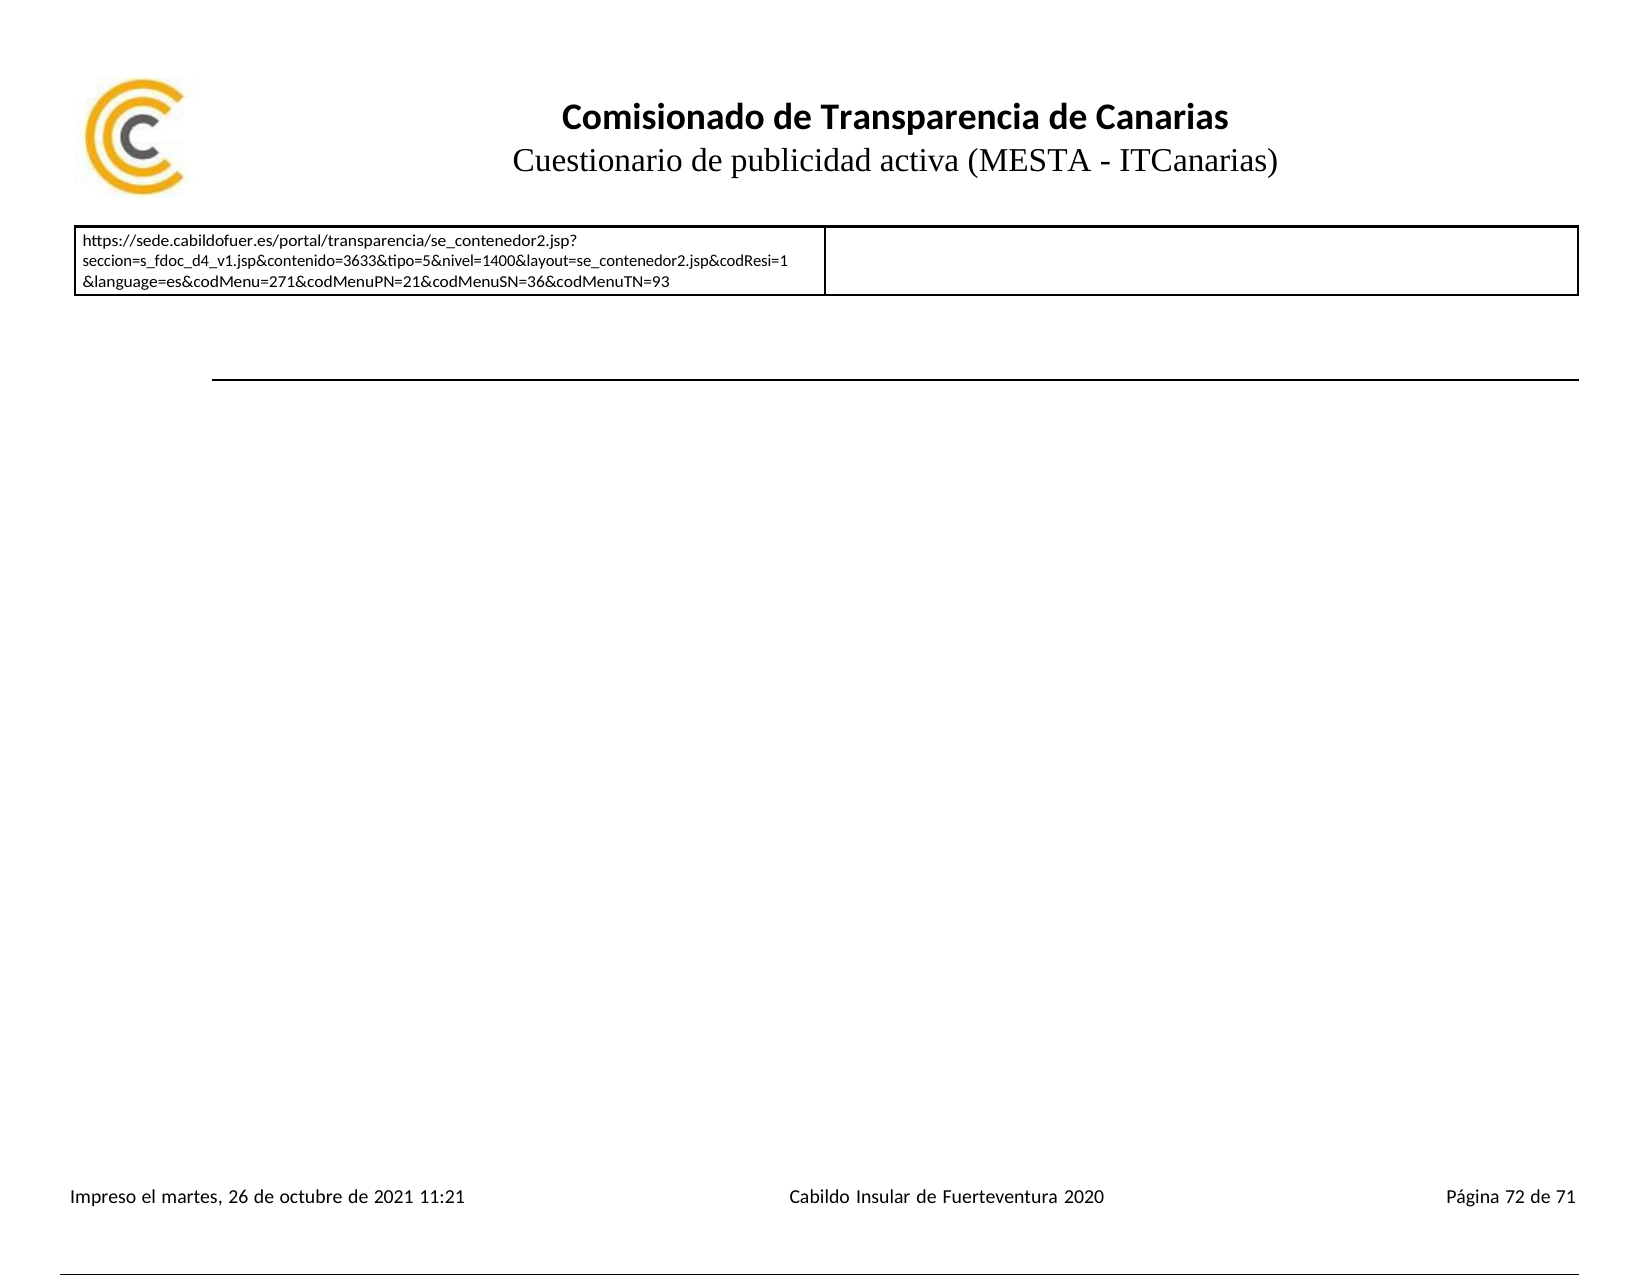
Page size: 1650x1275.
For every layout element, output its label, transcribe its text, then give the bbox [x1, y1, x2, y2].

table_cell https://sede.cabildofuer.es/portal/transparencia/se_contenedor2.jsp? seccion=s_fdoc_d4_v1.jsp&contenido=3633&tipo=5&nivel=1400&layout=se_contenedor2.jsp&codResi=1 &language=es&codMenu=271&codMenuPN=21&codMenuSN=36&codMenuTN=93 [76, 228, 824, 294]
table_cell [826, 228, 1577, 294]
